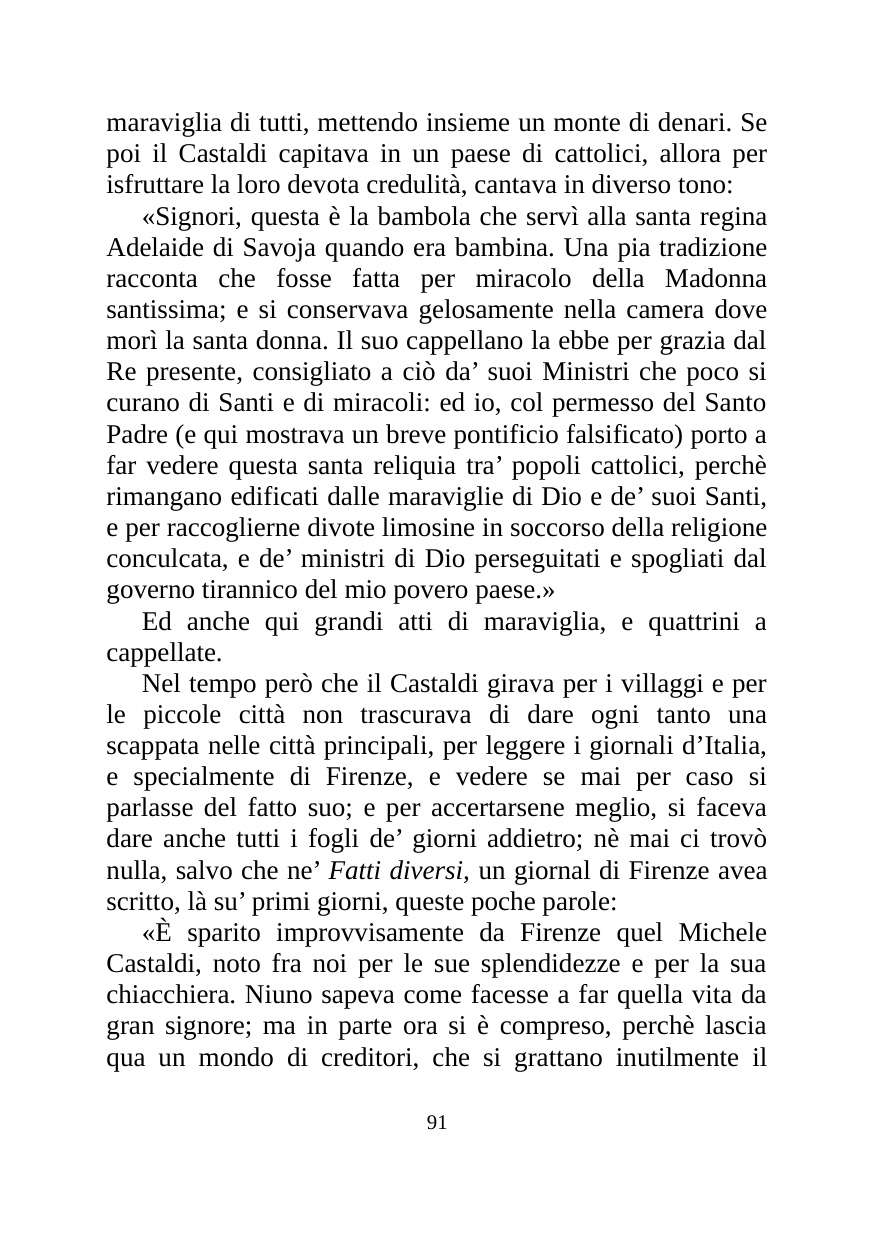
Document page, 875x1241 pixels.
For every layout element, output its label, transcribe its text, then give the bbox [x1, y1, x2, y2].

text maraviglia di tutti, mettendo insieme un monte di denari. Se poi il Castaldi capitava in un paese di cattolici, allora per isfruttare la loro devota credulità, cantava in diverso tono: [106, 106, 768, 200]
text Ed anche qui grandi atti di maraviglia, e quattrini a cappellate. [106, 604, 768, 667]
text Nel tempo però che il Castaldi girava per i villaggi e per le piccole città non trascurava di dare ogni tanto una scappata nelle città principali, per leggere i giornali d’Italia, e specialmente di Firenze, e vedere se mai per caso si parlasse del fatto suo; e per accertarsene meglio, si faceva dare anche tutti i fogli de’ giorni addietro; nè mai ci trovò nulla, salvo che ne’ Fatti diversi, un giornal di Firenze avea scritto, là su’ primi giorni, queste poche parole: [106, 667, 768, 916]
text «È sparito improvvisamente da Firenze quel Michele Castaldi, noto fra noi per le sue splendidezze e per la sua chiacchiera. Niuno sapeva come facesse a far quella vita da gran signore; ma in parte ora si è compreso, perchè lascia qua un mondo di creditori, che si grattano inutilmente il [106, 916, 768, 1072]
text «Signori, questa è la bambola che servì alla santa regina Adelaide di Savoja quando era bambina. Una pia tradizione racconta che fosse fatta per miracolo della Madonna santissima; e si conservava gelosamente nella camera dove morì la santa donna. Il suo cappellano la ebbe per grazia dal Re presente, consigliato a ciò da’ suoi Ministri che poco si curano di Santi e di miracoli: ed io, col permesso del Santo Padre (e qui mostrava un breve pontificio falsificato) porto a far vedere questa santa reliquia tra’ popoli cattolici, perchè rimangano edificati dalle maraviglie di Dio e de’ suoi Santi, e per raccoglierne divote limosine in soccorso della religione conculcata, e de’ ministri di Dio perseguitati e spogliati dal governo tirannico del mio povero paese.» [106, 200, 768, 604]
